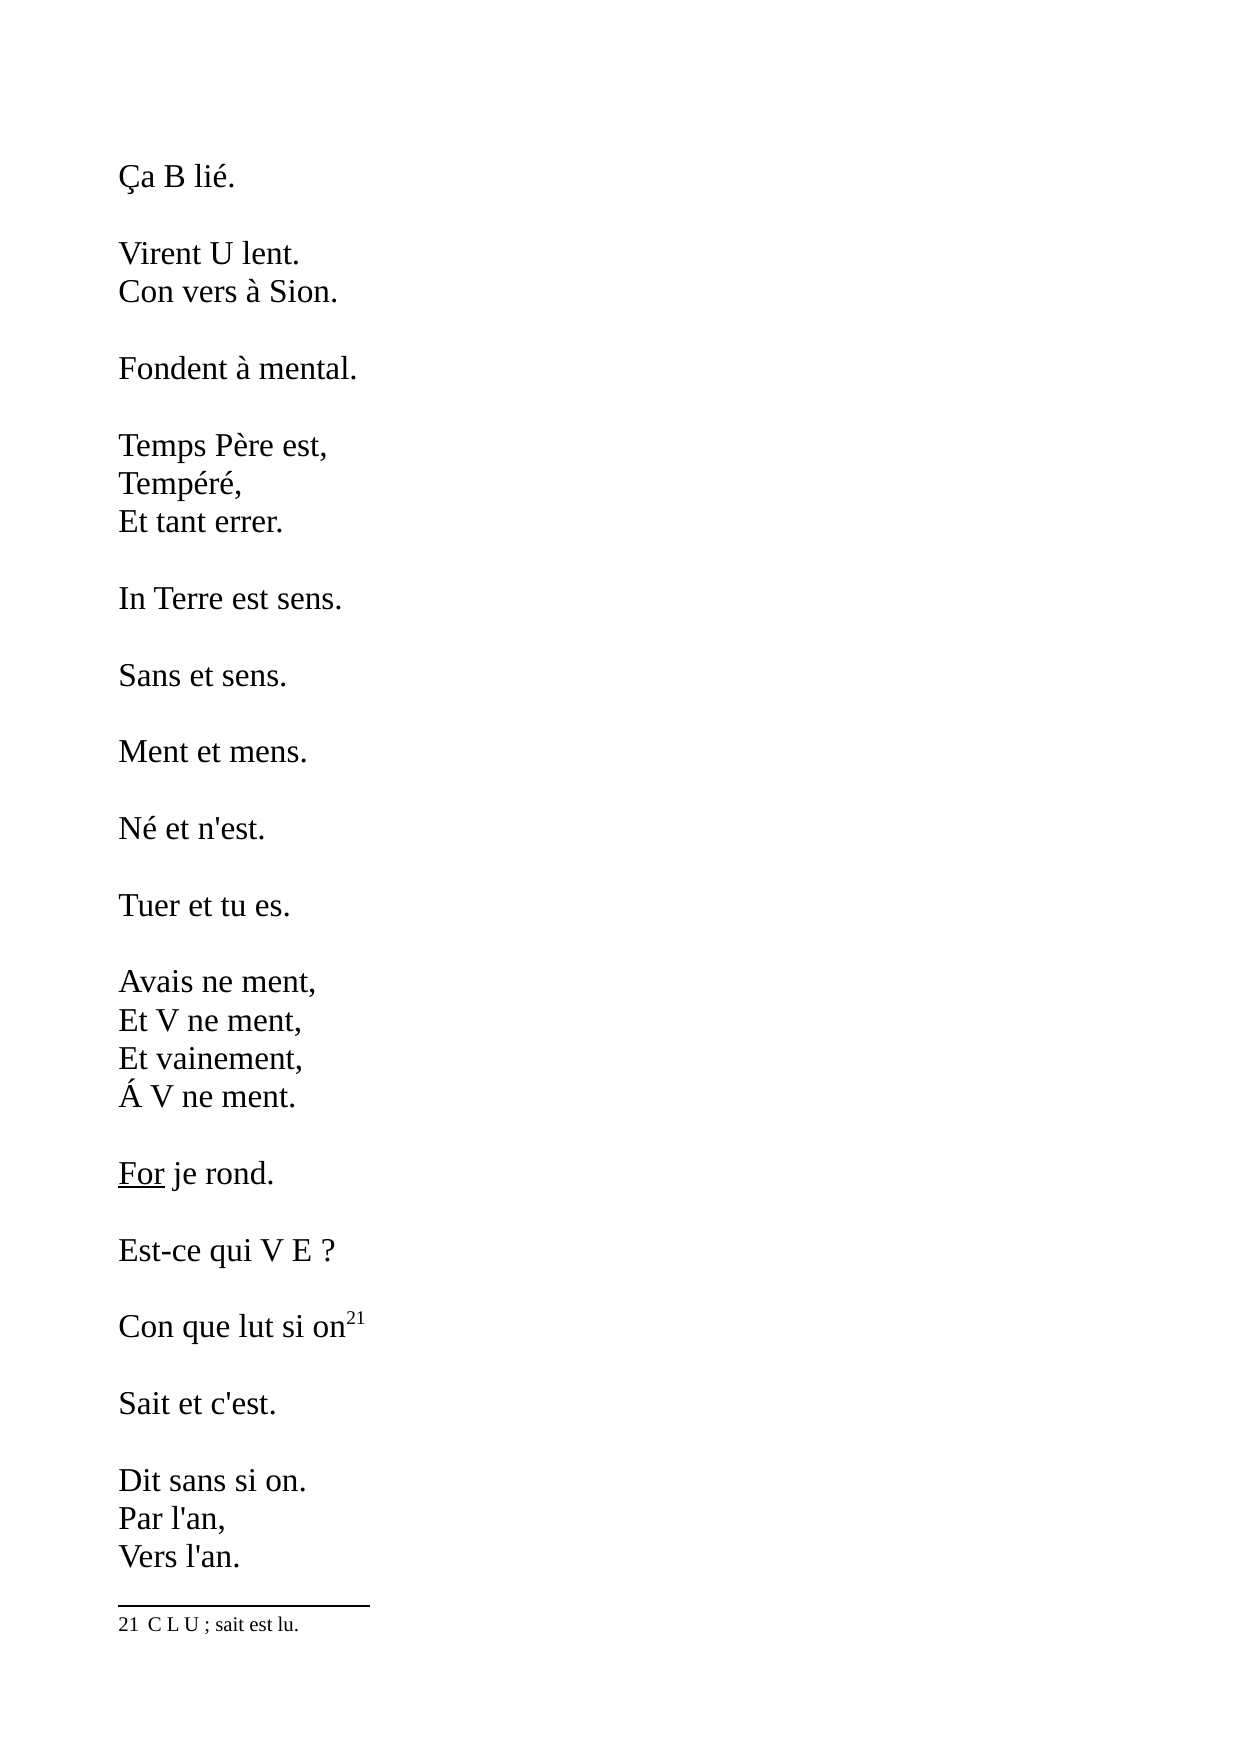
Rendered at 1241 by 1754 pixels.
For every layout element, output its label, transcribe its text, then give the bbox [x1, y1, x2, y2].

text Sait et c'est. [118, 1383, 1122, 1421]
text Á V ne ment. [118, 1076, 1122, 1115]
text Ça B lié. [118, 156, 1122, 195]
text Ment et mens. [118, 731, 1122, 770]
text Par l'an, [118, 1498, 1122, 1536]
text Fondent à mental. [118, 348, 1122, 386]
text Et vainement, [118, 1038, 1122, 1076]
text Tempéré, [118, 463, 1122, 501]
text Virent U lent. [118, 233, 1122, 271]
text Et tant errer. [118, 501, 1122, 540]
text Est-ce qui V E ? [118, 1230, 1122, 1268]
text Sans et sens. [118, 655, 1122, 693]
text Avais ne ment, [118, 961, 1122, 1000]
text C L U ; sait est lu. [118, 1612, 1122, 1636]
text Dit sans si on. [118, 1460, 1122, 1498]
text Vers l'an. [118, 1536, 1122, 1575]
text Con que lut si on [118, 1306, 1122, 1345]
text Tuer et tu es. [118, 885, 1122, 923]
text Et V ne ment, [118, 1000, 1122, 1038]
text Temps Père est, [118, 425, 1122, 463]
text Con vers à Sion. [118, 271, 1122, 310]
text For je rond. [118, 1153, 1122, 1191]
text Né et n'est. [118, 808, 1122, 846]
text In Terre est sens. [118, 578, 1122, 616]
